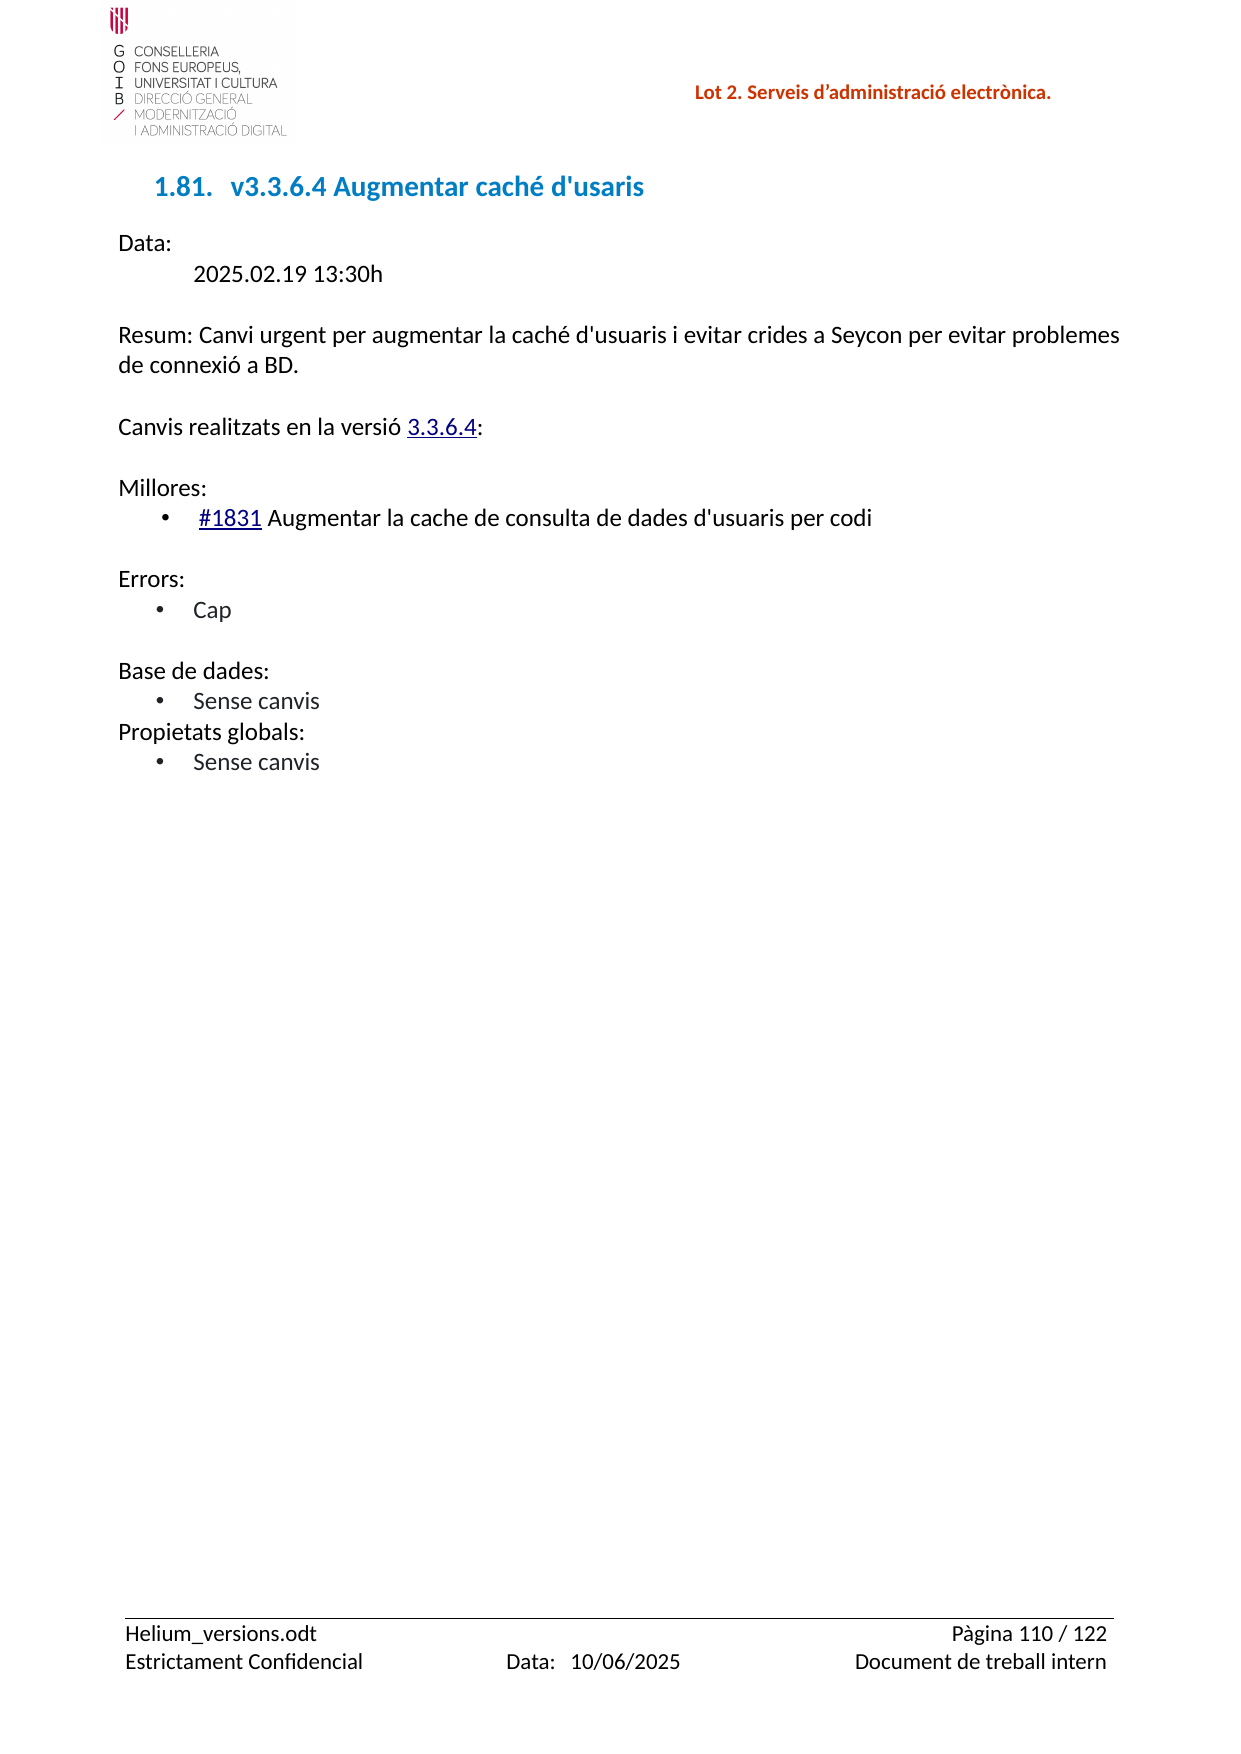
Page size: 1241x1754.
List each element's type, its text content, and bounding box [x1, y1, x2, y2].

list Cap [156, 594, 1122, 624]
text 2025.02.19 13:30h [118, 258, 1122, 289]
text Canvis realitzats en la versió 3.3.6.4: [118, 411, 1122, 441]
text Propietats globals: [118, 716, 1122, 746]
text Data: [118, 228, 1122, 258]
list Sense canvis [156, 685, 1122, 716]
text Base de dades: [118, 655, 1122, 685]
text Resum: Canvi urgent per augmentar la caché d'usuaris i evitar crides a Seycon per evitar problemes de connexió a BD. [118, 319, 1122, 380]
text Millores: [118, 472, 1122, 502]
list Sense canvis [156, 746, 1122, 777]
subtitle v3.3.6.4 Augmentar caché d'usaris [153, 168, 1122, 204]
picture [100, 0, 297, 144]
text Errors: [118, 563, 1122, 594]
list #1831 Augmentar la cache de consulta de dades d'usuaris per codi [161, 502, 1122, 533]
